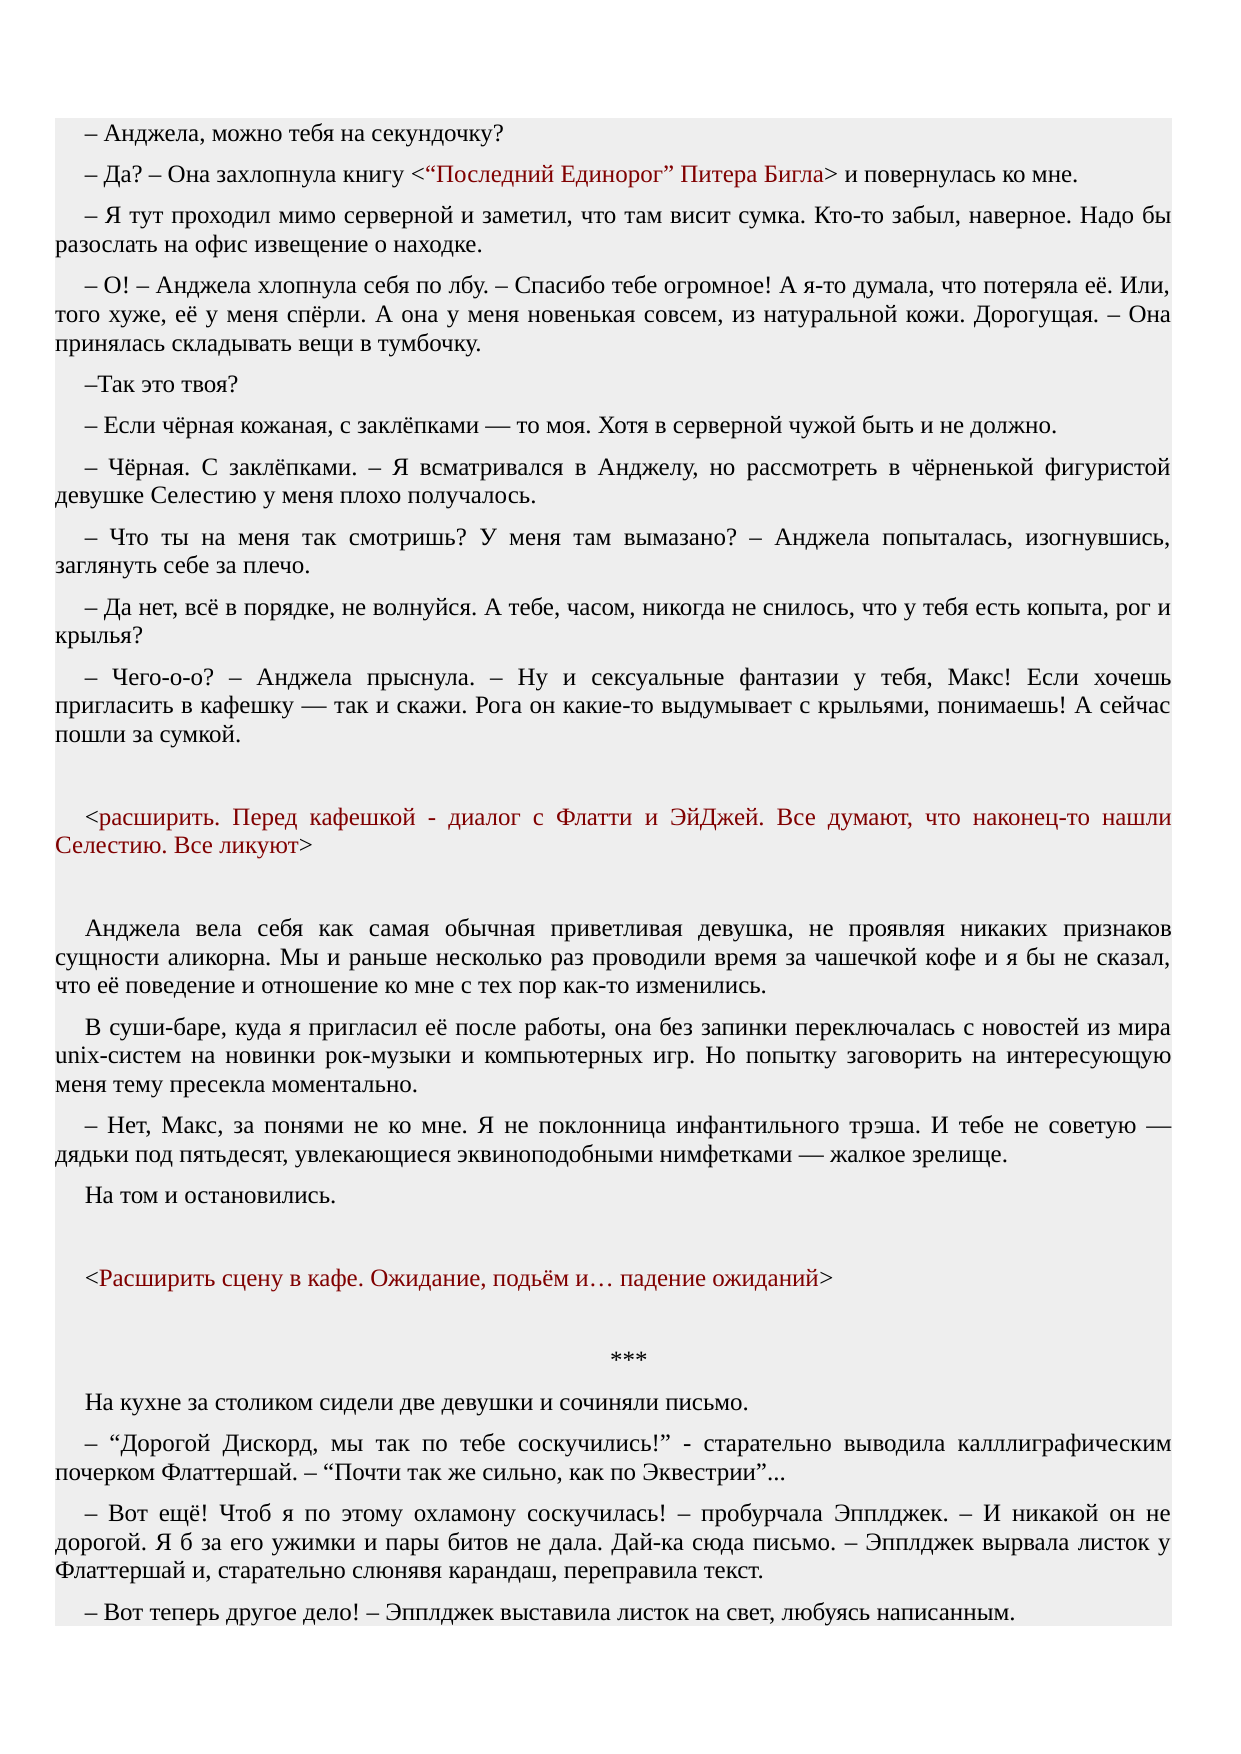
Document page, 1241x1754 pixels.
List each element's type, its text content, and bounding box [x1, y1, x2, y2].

text На том и остановились. [55, 1181, 1172, 1209]
text – Что ты на меня так смотришь? У меня там вымазано? – Анджела попыталась, изогнувшись, заглянуть себе за плечо. [55, 522, 1172, 579]
text – Вот ещё! Чтоб я по этому охламону соскучилась! – пробурчала Эпплджек. – И никакой он не дорогой. Я б за его ужимки и пары битов не дала. Дай-ка сюда письмо. – Эпплджек вырвала листок у Флаттершай и, старательно слюнявя карандаш, переправила текст. [55, 1498, 1172, 1584]
text – Вот теперь другое дело! – Эпплджек выставила листок на свет, любуясь написанным. [55, 1597, 1172, 1626]
text – “Дорогой Дискорд, мы так по тебе соскучились!” - старательно выводила калллиграфическим почерком Флаттершай. – “Почти так же сильно, как по Эквестрии”... [55, 1428, 1172, 1486]
text <расширить. Перед кафешкой - диалог с Флатти и ЭйДжей. Все думают, что наконец-то нашли Селестию. Все ликуют> [55, 802, 1172, 859]
text – Чего-о-о? – Анджела прыснула. – Ну и сексуальные фантазии у тебя, Макс! Если хочешь пригласить в кафешку — так и скажи. Рога он какие-то выдумывает с крыльями, понимаешь! А сейчас пошли за сумкой. [55, 662, 1172, 748]
text Анджела вела себя как самая обычная приветливая девушка, не проявляя никаких признаков сущности аликорна. Мы и раньше несколько раз проводили время за чашечкой кофе и я бы не сказал, что её поведение и отношение ко мне с тех пор как-то изменились. [55, 913, 1172, 999]
text – Я тут проходил мимо серверной и заметил, что там висит сумка. Кто-то забыл, наверное. Надо бы разослать на офис извещение о находке. [55, 201, 1172, 258]
text В суши-баре, куда я пригласил её после работы, она без запинки переключалась с новостей из мира unix-систем на новинки рок-музыки и компьютерных игр. Но попытку заговорить на интересующую меня тему пресекла моментально. [55, 1012, 1172, 1098]
text – О! – Анджела хлопнула себя по лбу. – Спасибо тебе огромное! А я-то думала, что потеряла её. Или, того хуже, её у меня спёрли. А она у меня новенькая совсем, из натуральной кожи. Дорогущая. – Она принялась складывать вещи в тумбочку. [55, 271, 1172, 357]
text – Да? – Она захлопнула книгу <“Последний Единорог” Питера Бигла> и повернулась ко мне. [55, 159, 1172, 188]
text – Нет, Макс, за понями не ко мне. Я не поклонница инфантильного трэша. И тебе не советую — дядьки под пятьдесят, увлекающиеся эквиноподобными нимфетками — жалкое зрелище. [55, 1111, 1172, 1168]
text – Анджела, можно тебя на секундочку? [55, 118, 1172, 147]
text – Если чёрная кожаная, с заклёпками — то моя. Хотя в серверной чужой быть и не должно. [55, 411, 1172, 439]
text На кухне за столиком сидели две девушки и сочиняли письмо. [55, 1387, 1172, 1416]
text – Чёрная. С заклёпками. – Я всматривался в Анджелу, но рассмотреть в чёрненькой фигуристой девушке Селестию у меня плохо получалось. [55, 452, 1172, 509]
text *** [55, 1346, 1172, 1374]
text <Расширить сцену в кафе. Ожидание, подьём и… падение ожиданий> [55, 1263, 1172, 1292]
text –Так это твоя? [55, 369, 1172, 398]
text – Да нет, всё в порядке, не волнуйся. А тебе, часом, никогда не снилось, что у тебя есть копыта, рог и крылья? [55, 592, 1172, 649]
